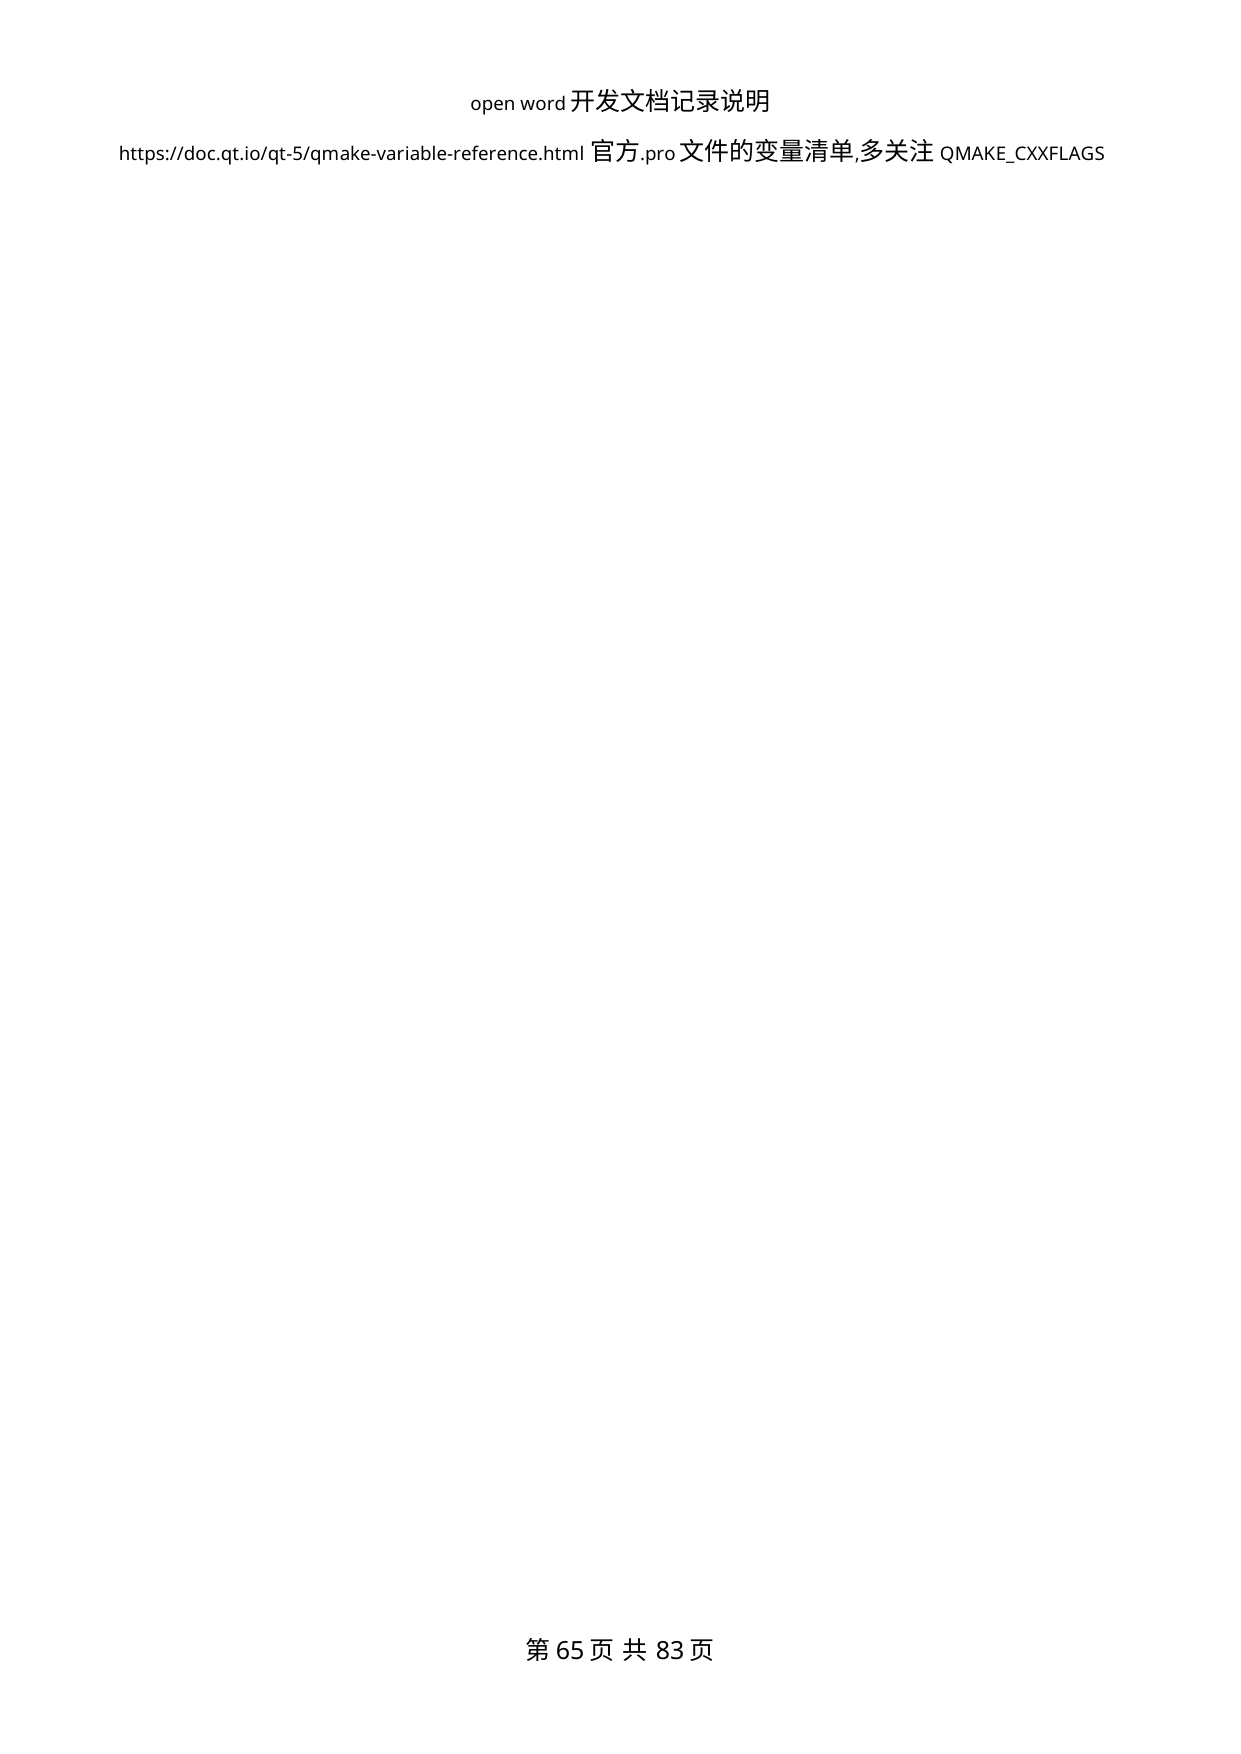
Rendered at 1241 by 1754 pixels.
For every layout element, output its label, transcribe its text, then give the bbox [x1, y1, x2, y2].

text https://doc.qt.io/qt-5/qmake-variable-reference.html 官方.pro文件的变量清单,多关注QMAKE_CXXFLAGS [119, 137, 1121, 166]
